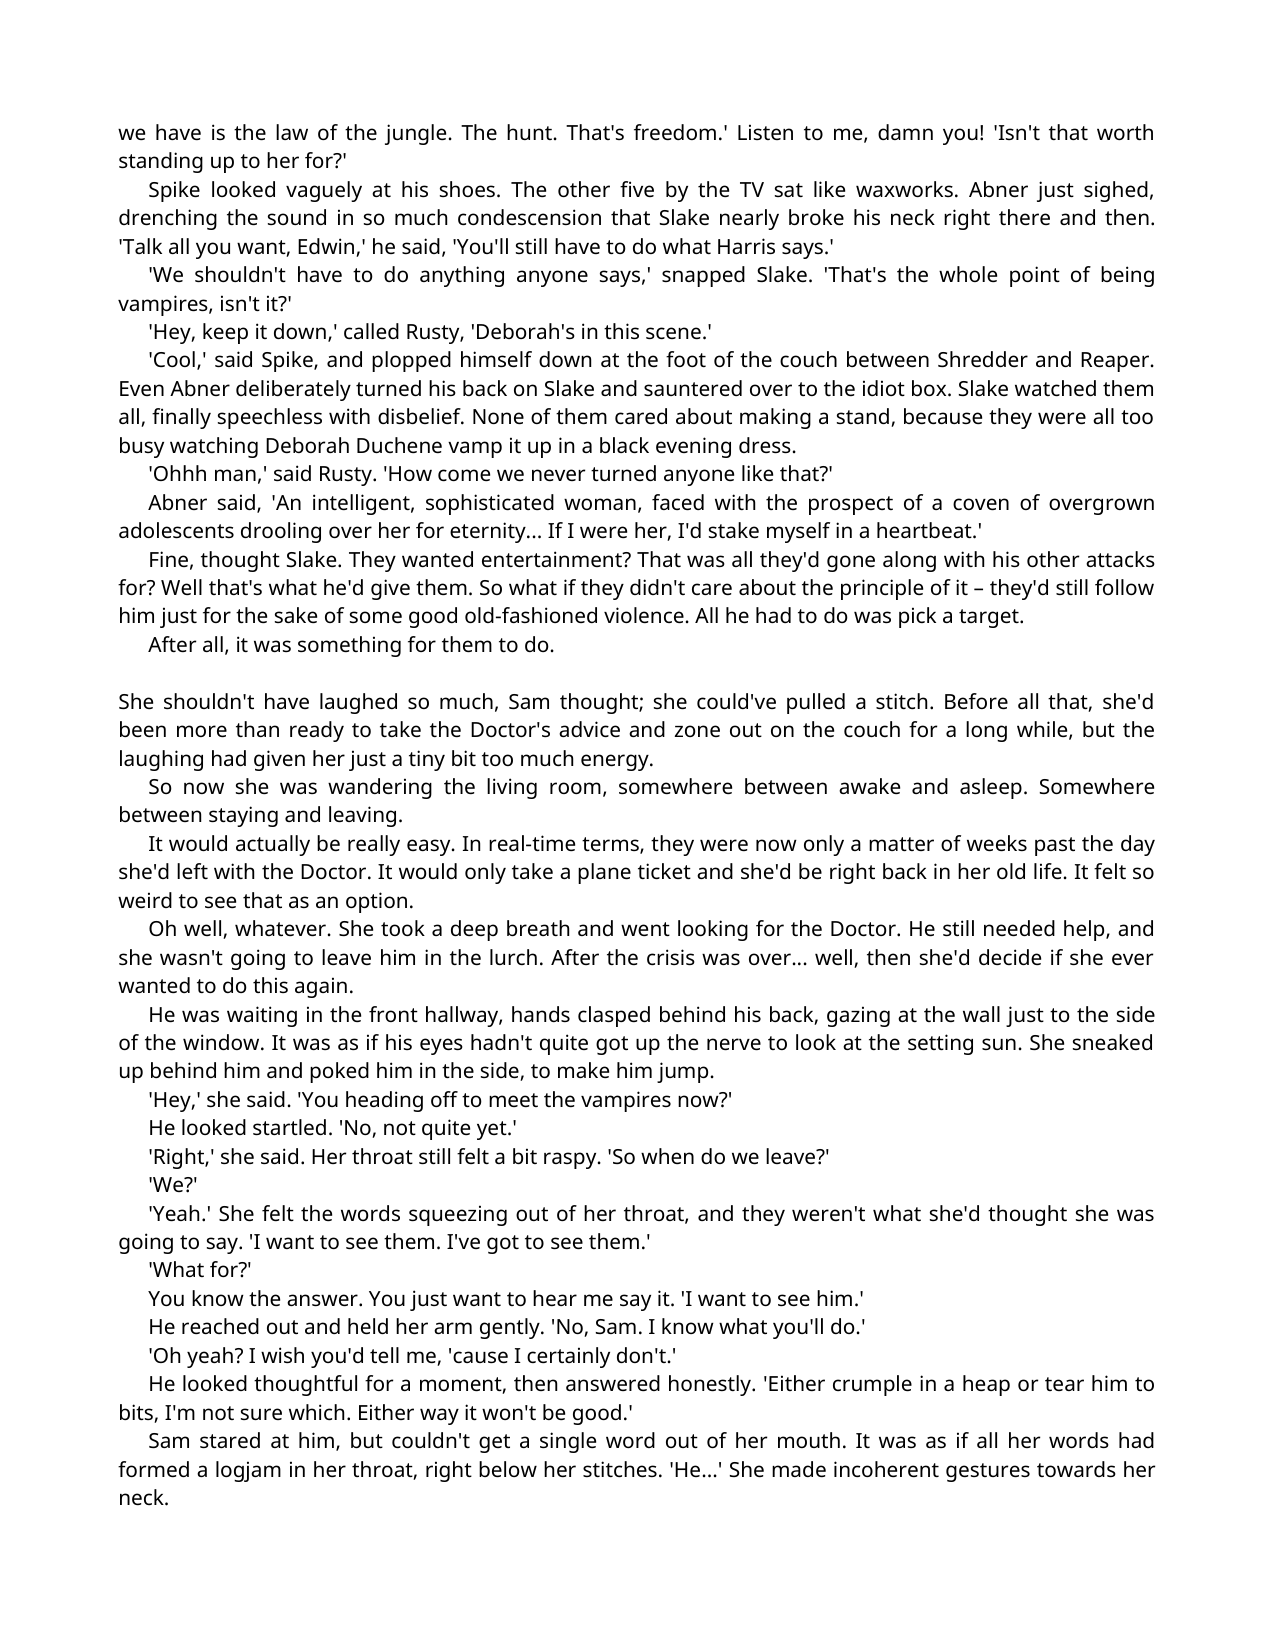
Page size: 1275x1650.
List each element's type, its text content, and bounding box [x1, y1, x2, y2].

text You know the answer. You just want to hear me say it. 'I want to see him.' [118, 1284, 1157, 1312]
text He looked startled. 'No, not quite yet.' [118, 1113, 1157, 1142]
text 'Yeah.' She felt the words squeezing out of her throat, and they weren't what she'd thought she was going to say. 'I want to see them. I've got to see them.' [118, 1199, 1157, 1256]
text After all, it was something for them to do. [118, 630, 1157, 658]
text 'What for?' [118, 1256, 1157, 1284]
text He was waiting in the front hallway, hands clasped behind his back, gazing at the wall just to the side of the window. It was as if his eyes hadn't quite got up the nerve to look at the setting sun. She sneaked up behind him and poked him in the side, to make him jump. [118, 1000, 1157, 1085]
text Spike looked vaguely at his shoes. The other five by the TV sat like waxworks. Abner just sighed, drenching the sound in so much condescension that Slake nearly broke his neck right there and then. 'Talk all you want, Edwin,' he said, 'You'll still have to do what Harris says.' [118, 175, 1157, 260]
text we have is the law of the jungle. The hunt. That's freedom.' Listen to me, damn you! 'Isn't that worth standing up to her for?' [118, 118, 1157, 175]
text She shouldn't have laughed so much, Sam thought; she could've pulled a stitch. Before all that, she'd been more than ready to take the Doctor's advice and zone out on the couch for a long while, but the laughing had given her just a tiny bit too much energy. [118, 687, 1157, 772]
text He reached out and held her arm gently. 'No, Sam. I know what you'll do.' [118, 1312, 1157, 1341]
text So now she was wandering the living room, somewhere between awake and asleep. Somewhere between staying and leaving. [118, 772, 1157, 829]
text Oh well, whatever. She took a deep breath and went looking for the Doctor. He still needed help, and she wasn't going to leave him in the lurch. After the crisis was over... well, then she'd decide if she ever wanted to do this again. [118, 914, 1157, 1000]
text 'We shouldn't have to do anything anyone says,' snapped Slake. 'That's the whole point of being vampires, isn't it?' [118, 260, 1157, 317]
text 'Right,' she said. Her throat still felt a bit raspy. 'So when do we leave?' [118, 1142, 1157, 1170]
text He looked thoughtful for a moment, then answered honestly. 'Either crumple in a heap or tear him to bits, I'm not sure which. Either way it won't be good.' [118, 1369, 1157, 1426]
text 'We?' [118, 1170, 1157, 1199]
text Abner said, 'An intelligent, sophisticated woman, faced with the prospect of a coven of overgrown adolescents drooling over her for eternity... If I were her, I'd stake myself in a heartbeat.' [118, 488, 1157, 545]
text It would actually be really easy. In real-time terms, they were now only a matter of weeks past the day she'd left with the Doctor. It would only take a plane ticket and she'd be right back in her old life. It felt so weird to see that as an option. [118, 829, 1157, 914]
text Sam stared at him, but couldn't get a single word out of her mouth. It was as if all her words had formed a logjam in her throat, right below her stitches. 'He...' She made incoherent gestures towards her neck. [118, 1426, 1157, 1512]
text 'Cool,' said Spike, and plopped himself down at the foot of the couch between Shredder and Reaper. Even Abner deliberately turned his back on Slake and sauntered over to the idiot box. Slake watched them all, finally speechless with disbelief. None of them cared about making a stand, because they were all too busy watching Deborah Duchene vamp it up in a black evening dress. [118, 346, 1157, 459]
text 'Hey,' she said. 'You heading off to meet the vampires now?' [118, 1085, 1157, 1113]
text 'Ohhh man,' said Rusty. 'How come we never turned anyone like that?' [118, 459, 1157, 488]
text Fine, thought Slake. They wanted entertainment? That was all they'd gone along with his other attacks for? Well that's what he'd give them. So what if they didn't care about the principle of it – they'd still follow him just for the sake of some good old-fashioned violence. All he had to do was pick a target. [118, 545, 1157, 630]
text 'Oh yeah? I wish you'd tell me, 'cause I certainly don't.' [118, 1341, 1157, 1369]
text 'Hey, keep it down,' called Rusty, 'Deborah's in this scene.' [118, 317, 1157, 346]
